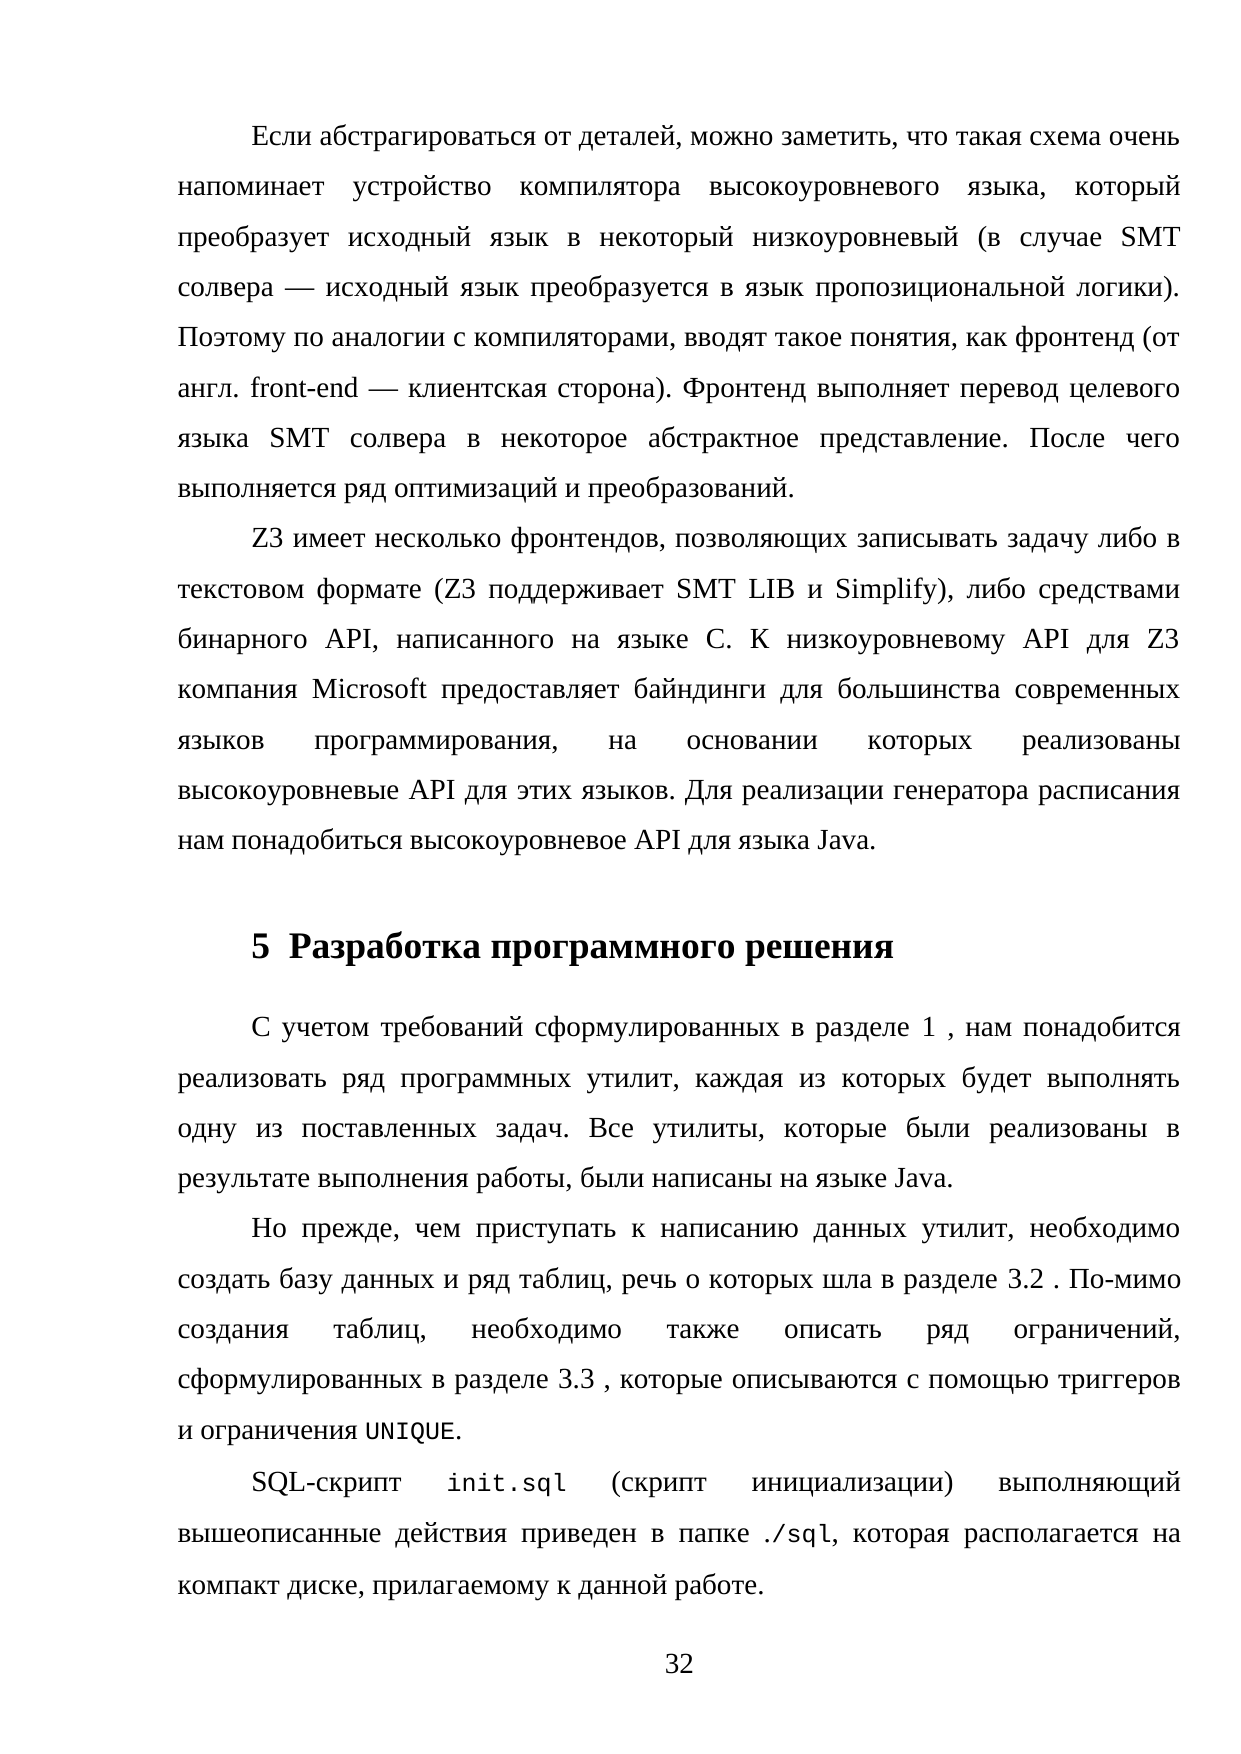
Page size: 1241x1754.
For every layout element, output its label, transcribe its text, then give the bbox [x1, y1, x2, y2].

text Но прежде, чем приступать к написанию данных утилит, необходимо создать базу данных и ряд таблиц, речь о которых шла в разделе 3.2. По-мимо создания таблиц, необходимо также описать ряд ограничений, сформулированных в разделе 3.3, которые описываются с помощью триггеров и ограничения UNIQUE. [177, 1211, 1181, 1447]
subtitle Разработка программного решения [177, 923, 1181, 966]
text Z3 имеет несколько фронтендов, позволяющих записывать задачу либо в текстовом формате (Z3 поддерживает SMT LIB и Simplify), либо средствами бинарного API, написанного на языке C. К низкоуровневому API для Z3 компания Microsoft предоставляет байндинги для большинства современных языков программирования, на основании которых реализованы высокоуровневые API для этих языков. Для реализации генератора расписания нам понадобиться высокоуровневое API для языка Java. [177, 521, 1181, 856]
text Если абстрагироваться от деталей, можно заметить, что такая схема очень напоминает устройство компилятора высокоуровневого языка, который преобразует исходный язык в некоторый низкоуровневый (в случае SMT солвера — исходный язык преобразуется в язык пропозициональной логики). Поэтому по аналогии с компиляторами, вводят такое понятия, как фронтенд (от англ. front-end — клиентская сторона). Фронтенд выполняет перевод целевого языка SMT солвера в некоторое абстрактное представление. После чего выполняется ряд оптимизаций и преобразований. [177, 118, 1181, 504]
text С учетом требований сформулированных в разделе 1, нам понадобится реализовать ряд программных утилит, каждая из которых будет выполнять одну из поставленных задач. Все утилиты, которые были реализованы в результате выполнения работы, были написаны на языке Java. [177, 1009, 1181, 1194]
text SQL-скрипт init.sql (скрипт инициализации) выполняющий вышеописанные действия приведен в папке ./sql, которая располагается на компакт диске, прилагаемому к данной работе. [177, 1464, 1181, 1601]
